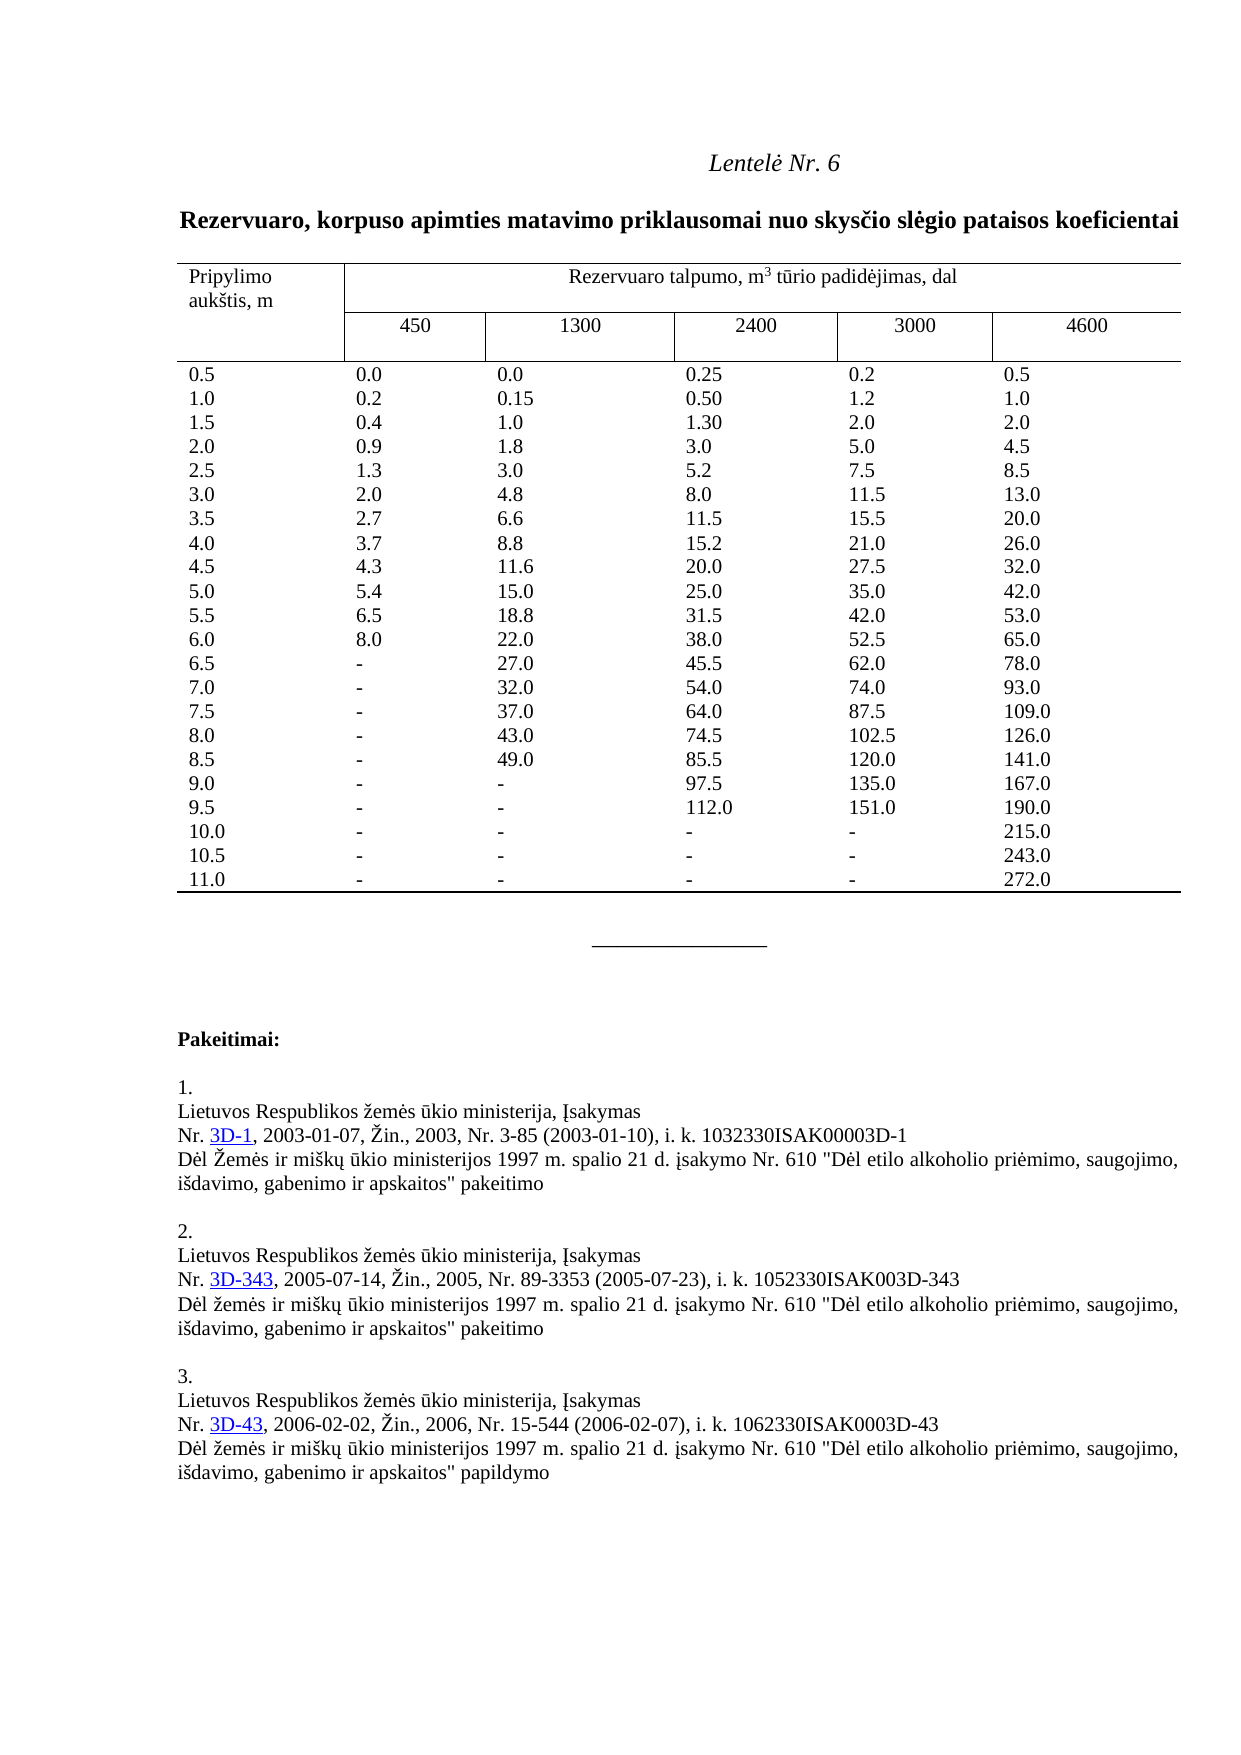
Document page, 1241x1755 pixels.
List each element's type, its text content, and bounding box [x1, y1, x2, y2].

table_cell 85.5 [674, 747, 837, 771]
table_cell 0.0 [486, 362, 674, 386]
table_cell 3000 [838, 313, 992, 337]
text Nr. 3D-1, 2003-01-07, Žin., 2003, Nr. 3-85 (2003-01-10), i. k. 1032330ISAK00003D-1 [177, 1123, 1181, 1147]
table_cell [177, 337, 344, 361]
table_cell - [345, 843, 486, 867]
table_cell 1.0 [993, 386, 1181, 410]
table_cell 2.5 [177, 458, 344, 482]
table_cell [177, 312, 344, 337]
table_cell [675, 337, 837, 361]
table_cell 1.30 [674, 410, 837, 434]
table_cell 11.5 [674, 506, 837, 530]
table_cell 37.0 [486, 699, 674, 723]
table_cell 62.0 [838, 651, 992, 675]
table_cell 1.0 [486, 410, 674, 434]
table_cell 109.0 [993, 699, 1181, 723]
table_cell 53.0 [993, 603, 1181, 627]
table_cell 0.25 [674, 362, 837, 386]
table_cell - [486, 843, 674, 867]
table_cell 74.0 [838, 675, 992, 699]
table_cell 0.5 [177, 362, 344, 386]
table_cell 6.5 [177, 651, 344, 675]
table_cell 151.0 [838, 795, 992, 819]
text Nr. 3D-343, 2005-07-14, Žin., 2005, Nr. 89-3353 (2005-07-23), i. k. 1052330ISAK003D-343 [177, 1267, 1181, 1291]
table_cell [993, 337, 1181, 361]
table_cell 6.6 [486, 506, 674, 530]
table_cell 9.5 [177, 795, 344, 819]
table_cell - [345, 723, 486, 747]
table_cell 42.0 [993, 579, 1181, 603]
text 1. [177, 1075, 1181, 1099]
table_cell 8.5 [993, 458, 1181, 482]
table_cell 45.5 [674, 651, 837, 675]
table_header Pripylimo aukštis, m [177, 264, 344, 312]
table_cell - [838, 867, 992, 891]
table_cell 10.0 [177, 819, 344, 843]
table_cell 102.5 [838, 723, 992, 747]
table_cell 5.5 [177, 603, 344, 627]
table_cell 0.4 [345, 410, 486, 434]
text Lietuvos Respublikos žemės ūkio ministerija, Įsakymas [177, 1243, 1181, 1267]
table_cell - [345, 795, 486, 819]
table_cell 1300 [486, 313, 674, 337]
text Dėl žemės ir miškų ūkio ministerijos 1997 m. spalio 21 d. įsakymo Nr. 610 "Dėl etilo alkoholio priėmimo, saugojimo, išdavimo, gabenimo ir apskaitos" pakeitimo [177, 1291, 1181, 1339]
table_cell - [838, 843, 992, 867]
table_cell 93.0 [993, 675, 1181, 699]
table_cell 35.0 [838, 579, 992, 603]
table_cell [345, 337, 485, 361]
table_cell 7.5 [838, 458, 992, 482]
table_cell 167.0 [993, 771, 1181, 795]
table_cell 26.0 [993, 530, 1181, 554]
table_cell 2.0 [993, 410, 1181, 434]
text Lentelė Nr. 6 [177, 148, 1181, 176]
table_cell - [345, 675, 486, 699]
table_cell 3.5 [177, 506, 344, 530]
table_cell - [345, 771, 486, 795]
table_cell - [486, 795, 674, 819]
table_cell 0.15 [486, 386, 674, 410]
text Pakeitimai: [177, 1027, 1181, 1051]
table_cell 5.4 [345, 579, 486, 603]
table_cell 97.5 [674, 771, 837, 795]
table_cell 2.0 [345, 482, 486, 506]
table_cell 8.0 [177, 723, 344, 747]
table_cell 1.5 [177, 410, 344, 434]
table_cell 8.0 [674, 482, 837, 506]
table_cell 4.8 [486, 482, 674, 506]
table_cell 9.0 [177, 771, 344, 795]
table_cell 4600 [993, 313, 1181, 337]
table_header Rezervuaro talpumo, m3 tūrio padidėjimas, dal [345, 264, 1181, 312]
table_cell 21.0 [838, 530, 992, 554]
table_cell 3.0 [674, 434, 837, 458]
table_cell 31.5 [674, 603, 837, 627]
table_cell - [674, 819, 837, 843]
table_cell 15.5 [838, 506, 992, 530]
table_cell 126.0 [993, 723, 1181, 747]
table_cell 3.0 [486, 458, 674, 482]
table_cell 7.5 [177, 699, 344, 723]
table_cell 38.0 [674, 627, 837, 651]
table_cell 8.8 [486, 530, 674, 554]
table_cell - [674, 867, 837, 891]
text Dėl žemės ir miškų ūkio ministerijos 1997 m. spalio 21 d. įsakymo Nr. 610 "Dėl etilo alkoholio priėmimo, saugojimo, išdavimo, gabenimo ir apskaitos" papildymo [177, 1436, 1181, 1484]
table_cell 0.50 [674, 386, 837, 410]
text Rezervuaro, korpuso apimties matavimo priklausomai nuo skysčio slėgio pataisos koeficientai [177, 205, 1181, 234]
table_cell 4.3 [345, 555, 486, 578]
table_cell - [345, 651, 486, 675]
table_cell 25.0 [674, 579, 837, 603]
text Lietuvos Respublikos žemės ūkio ministerija, Įsakymas [177, 1388, 1181, 1412]
table_cell 4.0 [177, 530, 344, 554]
table_cell 6.5 [345, 603, 486, 627]
table_cell 4.5 [177, 555, 344, 578]
table_cell 27.0 [486, 651, 674, 675]
table_cell - [345, 747, 486, 771]
table_cell 8.5 [177, 747, 344, 771]
table_cell 13.0 [993, 482, 1181, 506]
table_cell 22.0 [486, 627, 674, 651]
table_cell 5.0 [838, 434, 992, 458]
table_cell 32.0 [486, 675, 674, 699]
table_cell 0.0 [345, 362, 486, 386]
table_cell 8.0 [345, 627, 486, 651]
table_cell 5.0 [177, 579, 344, 603]
table_cell 272.0 [993, 867, 1181, 891]
text 2. [177, 1219, 1181, 1243]
table_cell - [486, 867, 674, 891]
table_cell 52.5 [838, 627, 992, 651]
table_cell 0.9 [345, 434, 486, 458]
table_cell 15.2 [674, 530, 837, 554]
text Nr. 3D-43, 2006-02-02, Žin., 2006, Nr. 15-544 (2006-02-07), i. k. 1062330ISAK0003D-43 [177, 1412, 1181, 1436]
table_cell 6.0 [177, 627, 344, 651]
table_cell 4.5 [993, 434, 1181, 458]
table_cell 20.0 [674, 555, 837, 578]
table_cell - [838, 819, 992, 843]
table_cell [838, 337, 992, 361]
table_cell 78.0 [993, 651, 1181, 675]
table_cell 27.5 [838, 555, 992, 578]
table_cell 11.6 [486, 555, 674, 578]
table_cell 2.0 [177, 434, 344, 458]
table_cell 74.5 [674, 723, 837, 747]
table_cell 42.0 [838, 603, 992, 627]
table_cell - [345, 819, 486, 843]
table_cell 190.0 [993, 795, 1181, 819]
table_cell 65.0 [993, 627, 1181, 651]
table_cell 0.5 [993, 362, 1181, 386]
table_cell 15.0 [486, 579, 674, 603]
table_cell 2400 [675, 313, 837, 337]
table_cell 3.0 [177, 482, 344, 506]
table_cell - [345, 867, 486, 891]
table_cell 49.0 [486, 747, 674, 771]
table_cell 243.0 [993, 843, 1181, 867]
table_cell 43.0 [486, 723, 674, 747]
table_cell 141.0 [993, 747, 1181, 771]
table_cell - [486, 771, 674, 795]
table_cell 11.0 [177, 867, 344, 891]
table_cell 2.0 [838, 410, 992, 434]
table_cell 215.0 [993, 819, 1181, 843]
table_cell 120.0 [838, 747, 992, 771]
table_cell 54.0 [674, 675, 837, 699]
table_cell 2.7 [345, 506, 486, 530]
table_cell 450 [345, 313, 485, 337]
table_cell [486, 337, 674, 361]
table_cell 64.0 [674, 699, 837, 723]
table_cell 1.8 [486, 434, 674, 458]
table_cell - [674, 843, 837, 867]
table_cell - [345, 699, 486, 723]
table_cell 1.0 [177, 386, 344, 410]
table_cell 0.2 [345, 386, 486, 410]
text Lietuvos Respublikos žemės ūkio ministerija, Įsakymas [177, 1099, 1181, 1123]
table_cell 32.0 [993, 555, 1181, 578]
table_cell 112.0 [674, 795, 837, 819]
table_cell 18.8 [486, 603, 674, 627]
table_cell 0.2 [838, 362, 992, 386]
table_cell 3.7 [345, 530, 486, 554]
table_cell 87.5 [838, 699, 992, 723]
table_cell - [486, 819, 674, 843]
table_cell 10.5 [177, 843, 344, 867]
table_cell 11.5 [838, 482, 992, 506]
text Dėl Žemės ir miškų ūkio ministerijos 1997 m. spalio 21 d. įsakymo Nr. 610 "Dėl etilo alkoholio priėmimo, saugojimo, išdavimo, gabenimo ir apskaitos" pakeitimo [177, 1147, 1181, 1195]
text 3. [177, 1364, 1181, 1388]
table_cell 1.3 [345, 458, 486, 482]
table_cell 7.0 [177, 675, 344, 699]
table_cell 1.2 [838, 386, 992, 410]
table_cell 20.0 [993, 506, 1181, 530]
table_cell 5.2 [674, 458, 837, 482]
text ______________ [177, 921, 1181, 950]
table_cell 135.0 [838, 771, 992, 795]
